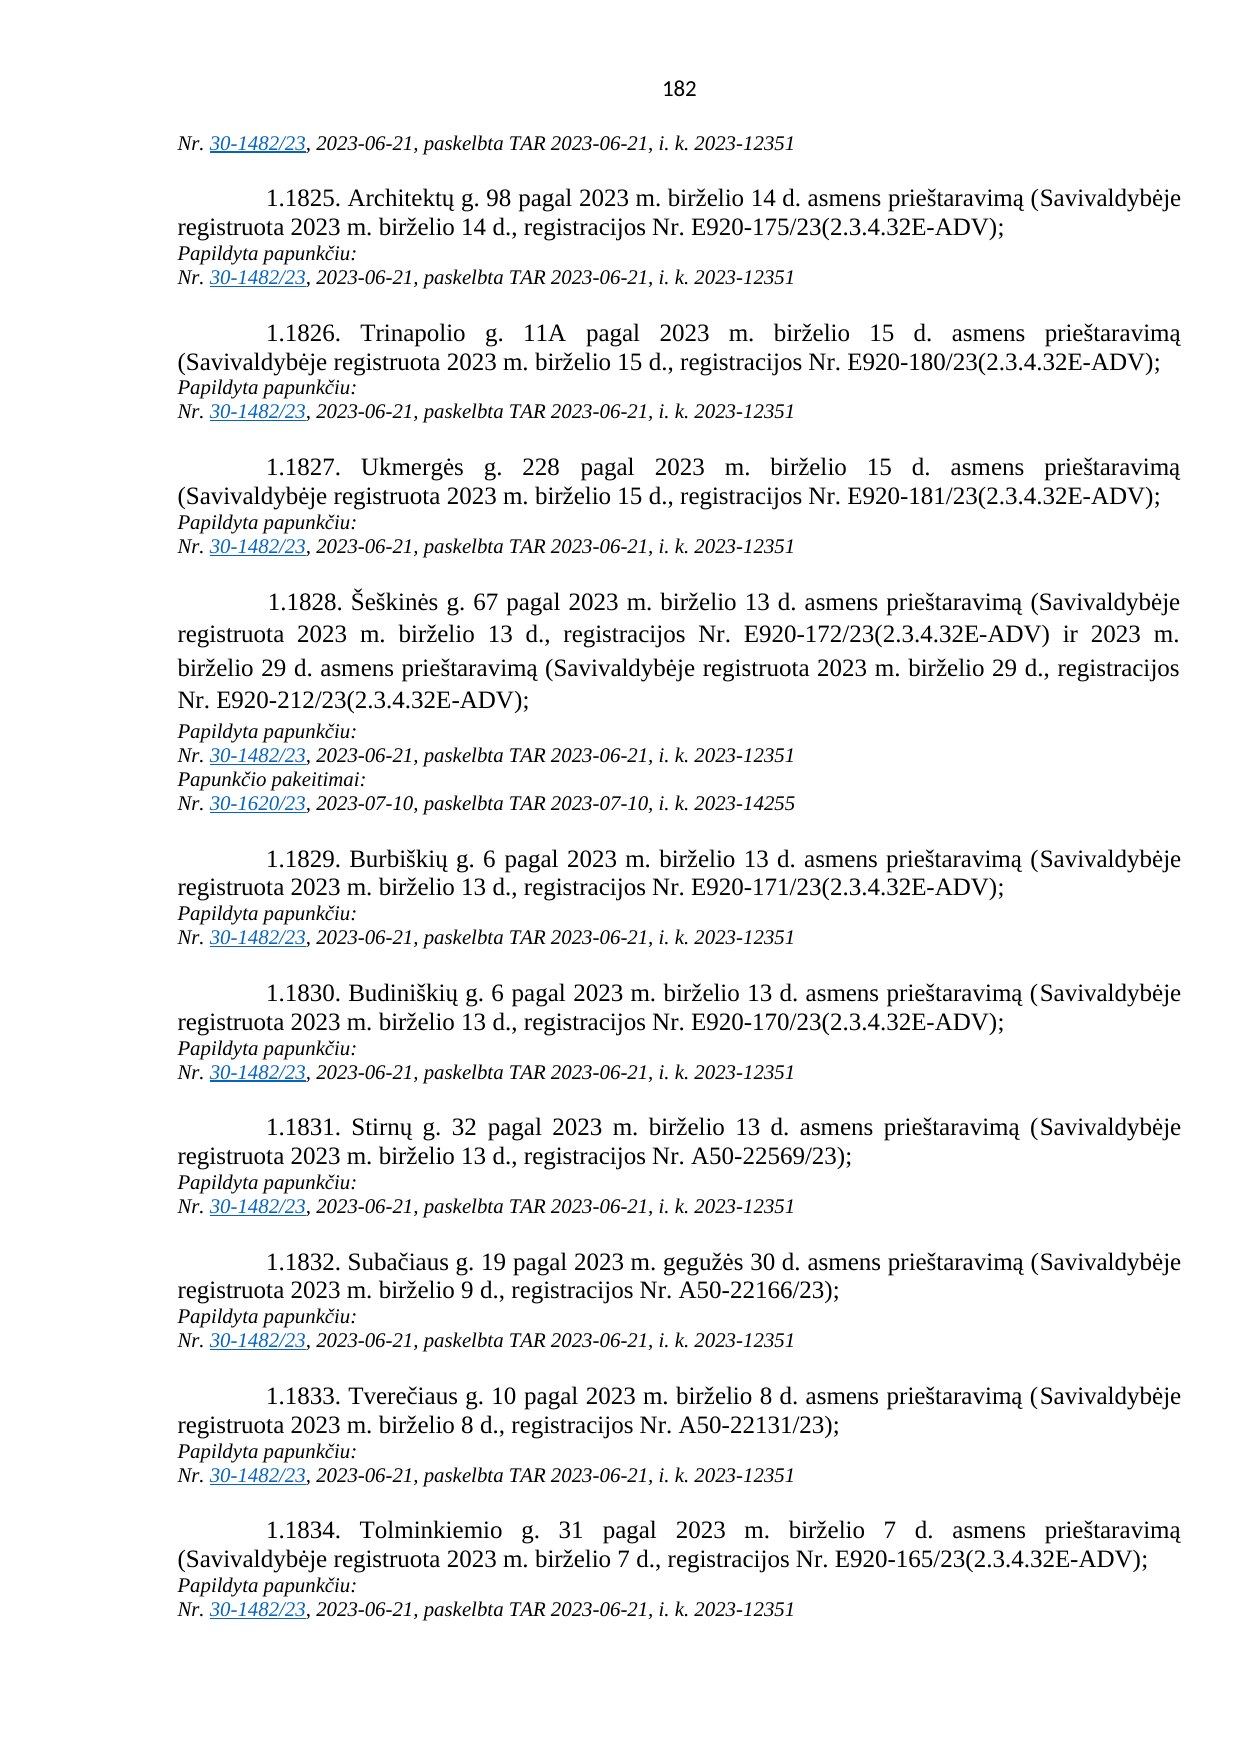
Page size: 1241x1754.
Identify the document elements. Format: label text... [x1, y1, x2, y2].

text 1.1832. Subačiaus g. 19 pagal 2023 m. gegužės 30 d. asmens prieštaravimą (Savivaldybėje registruota 2023 m. birželio 9 d., registracijos Nr. A50-22166/23); [177, 1247, 1181, 1304]
text 1.1829. Burbiškių g. 6 pagal 2023 m. birželio 13 d. asmens prieštaravimą (Savivaldybėje registruota 2023 m. birželio 13 d., registracijos Nr. E920-171/23(2.3.4.32E-ADV); [177, 844, 1181, 901]
text Nr. 30-1482/23, 2023-06-21, paskelbta TAR 2023-06-21, i. k. 2023-12351 [177, 1463, 1181, 1487]
text 1.1830. Budiniškių g. 6 pagal 2023 m. birželio 13 d. asmens prieštaravimą (Savivaldybėje registruota 2023 m. birželio 13 d., registracijos Nr. E920-170/23(2.3.4.32E-ADV); [177, 978, 1181, 1036]
text Nr. 30-1482/23, 2023-06-21, paskelbta TAR 2023-06-21, i. k. 2023-12351 [177, 1597, 1181, 1621]
text 1.1833. Tverečiaus g. 10 pagal 2023 m. birželio 8 d. asmens prieštaravimą (Savivaldybėje registruota 2023 m. birželio 8 d., registracijos Nr. A50-22131/23); [177, 1381, 1181, 1439]
text Papildyta papunkčiu: [177, 719, 1181, 743]
text Nr. 30-1482/23, 2023-06-21, paskelbta TAR 2023-06-21, i. k. 2023-12351 [177, 743, 1181, 767]
text Papildyta papunkčiu: [177, 241, 1181, 265]
text Papildyta papunkčiu: [177, 1439, 1181, 1463]
text Nr. 30-1482/23, 2023-06-21, paskelbta TAR 2023-06-21, i. k. 2023-12351 [177, 131, 1181, 155]
text Papildyta papunkčiu: [177, 1573, 1181, 1597]
text Papildyta papunkčiu: [177, 375, 1181, 399]
text Nr. 30-1482/23, 2023-06-21, paskelbta TAR 2023-06-21, i. k. 2023-12351 [177, 1328, 1181, 1352]
text Nr. 30-1482/23, 2023-06-21, paskelbta TAR 2023-06-21, i. k. 2023-12351 [177, 534, 1181, 558]
text Papildyta papunkčiu: [177, 510, 1181, 534]
text Nr. 30-1482/23, 2023-06-21, paskelbta TAR 2023-06-21, i. k. 2023-12351 [177, 1194, 1181, 1218]
text Papildyta papunkčiu: [177, 1036, 1181, 1059]
text 1.1831. Stirnų g. 32 pagal 2023 m. birželio 13 d. asmens prieštaravimą (Savivaldybėje registruota 2023 m. birželio 13 d., registracijos Nr. A50-22569/23); [177, 1112, 1181, 1170]
text Nr. 30-1482/23, 2023-06-21, paskelbta TAR 2023-06-21, i. k. 2023-12351 [177, 265, 1181, 289]
text 1.1826. Trinapolio g. 11A pagal 2023 m. birželio 15 d. asmens prieštaravimą (Savivaldybėje registruota 2023 m. birželio 15 d., registracijos Nr. E920-180/23(2.3.4.32E-ADV); [177, 318, 1181, 375]
text Papildyta papunkčiu: [177, 1304, 1181, 1328]
text 1.1827. Ukmergės g. 228 pagal 2023 m. birželio 15 d. asmens prieštaravimą (Savivaldybėje registruota 2023 m. birželio 15 d., registracijos Nr. E920-181/23(2.3.4.32E-ADV); [177, 452, 1181, 510]
text Nr. 30-1482/23, 2023-06-21, paskelbta TAR 2023-06-21, i. k. 2023-12351 [177, 399, 1181, 423]
text 1.1825. Architektų g. 98 pagal 2023 m. birželio 14 d. asmens prieštaravimą (Savivaldybėje registruota 2023 m. birželio 14 d., registracijos Nr. E920-175/23(2.3.4.32E-ADV); [177, 183, 1181, 241]
text Papunkčio pakeitimai: [177, 767, 1181, 791]
text Papildyta papunkčiu: [177, 1170, 1181, 1194]
text Nr. 30-1482/23, 2023-06-21, paskelbta TAR 2023-06-21, i. k. 2023-12351 [177, 1059, 1181, 1084]
text 1.1828. Šeškinės g. 67 pagal 2023 m. birželio 13 d. asmens prieštaravimą (Savivaldybėje registruota 2023 m. birželio 13 d., registracijos Nr. E920-172/23(2.3.4.32E-ADV) ir 2023 m. birželio 29 d. asmens prieštaravimą (Savivaldybėje registruota 2023 m. birželio 29 d., registracijos Nr. E920-212/23(2.3.4.32E-ADV); [177, 587, 1181, 714]
text Nr. 30-1620/23, 2023-07-10, paskelbta TAR 2023-07-10, i. k. 2023-14255 [177, 791, 1181, 815]
text Nr. 30-1482/23, 2023-06-21, paskelbta TAR 2023-06-21, i. k. 2023-12351 [177, 925, 1181, 949]
text 1.1834. Tolminkiemio g. 31 pagal 2023 m. birželio 7 d. asmens prieštaravimą (Savivaldybėje registruota 2023 m. birželio 7 d., registracijos Nr. E920-165/23(2.3.4.32E-ADV); [177, 1516, 1181, 1573]
text Papildyta papunkčiu: [177, 901, 1181, 925]
